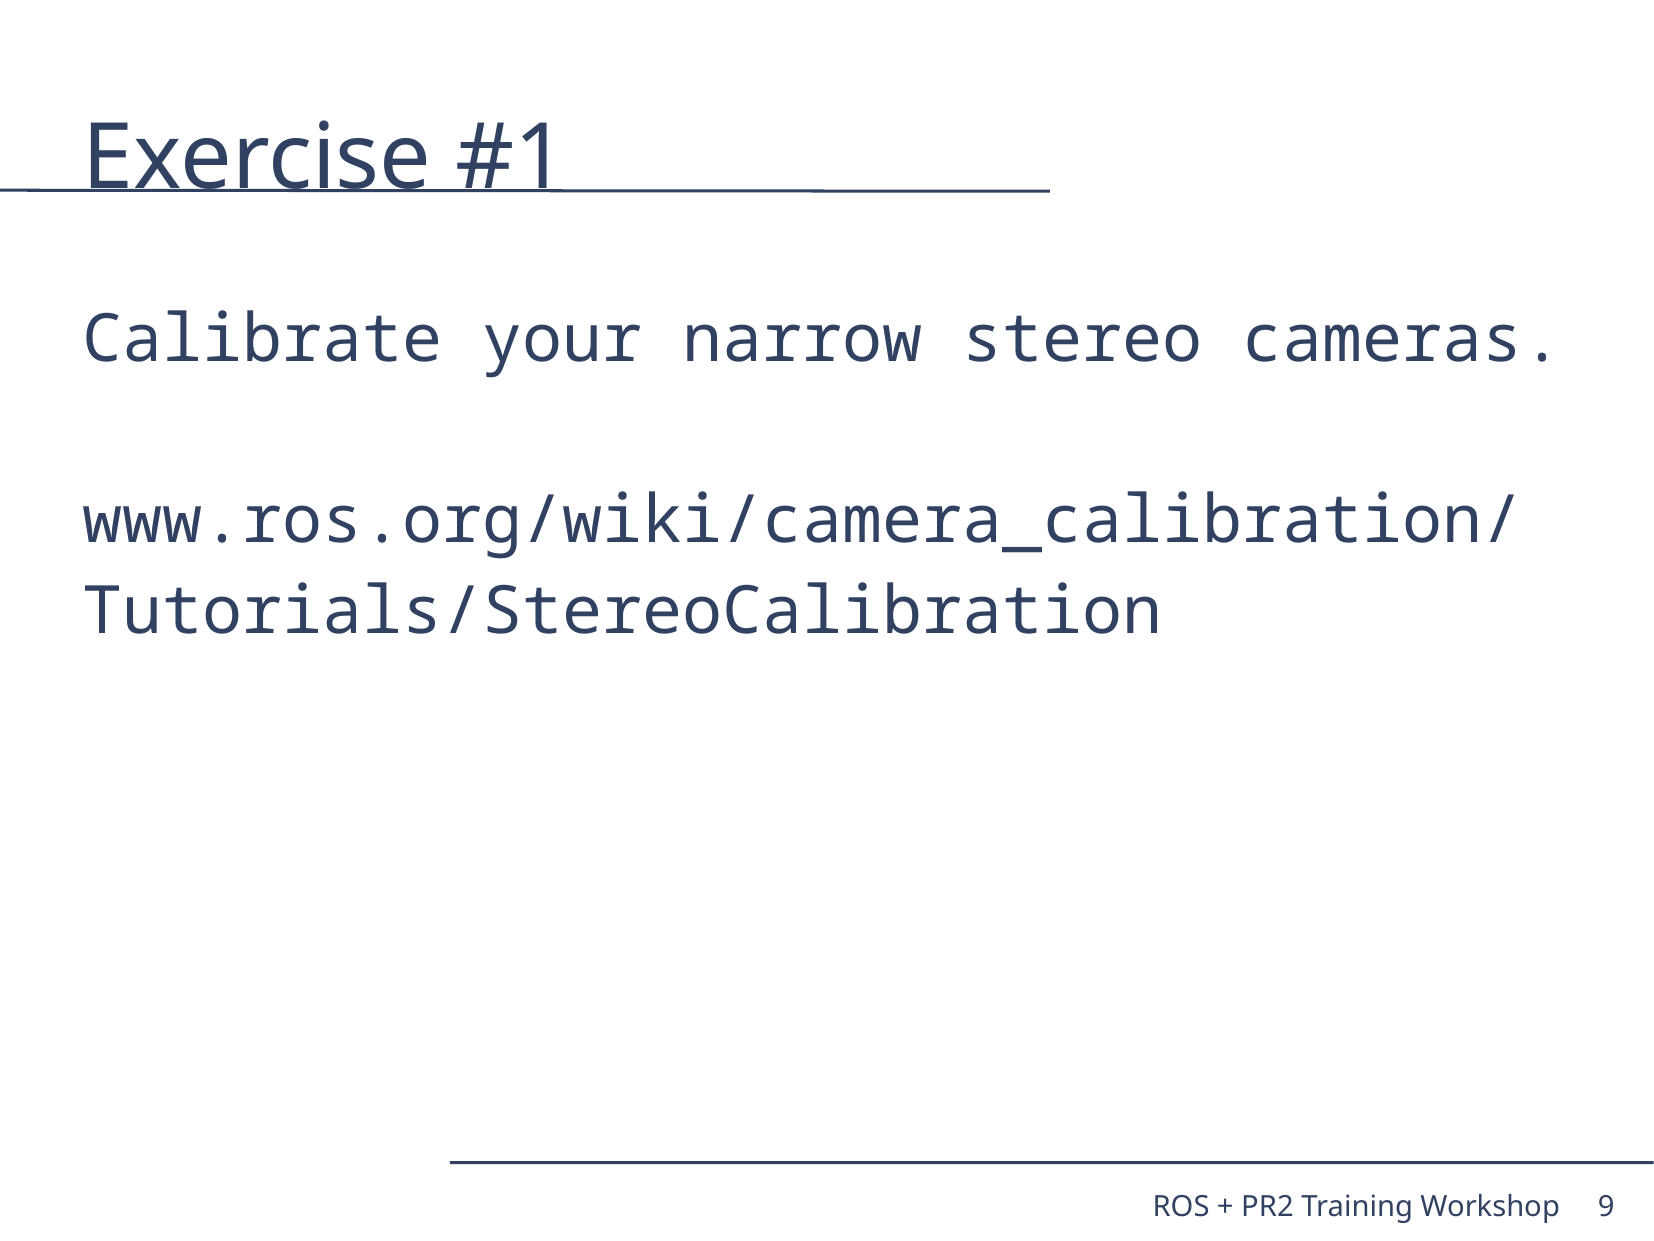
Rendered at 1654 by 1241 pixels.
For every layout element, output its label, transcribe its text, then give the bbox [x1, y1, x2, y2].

title Exercise #1 [82, 56, 1576, 250]
list Calibrate your narrow stereo cameras. www.ros.org/wiki/camera_calibration/Tutorials/StereoCalibration [82, 290, 1571, 1109]
